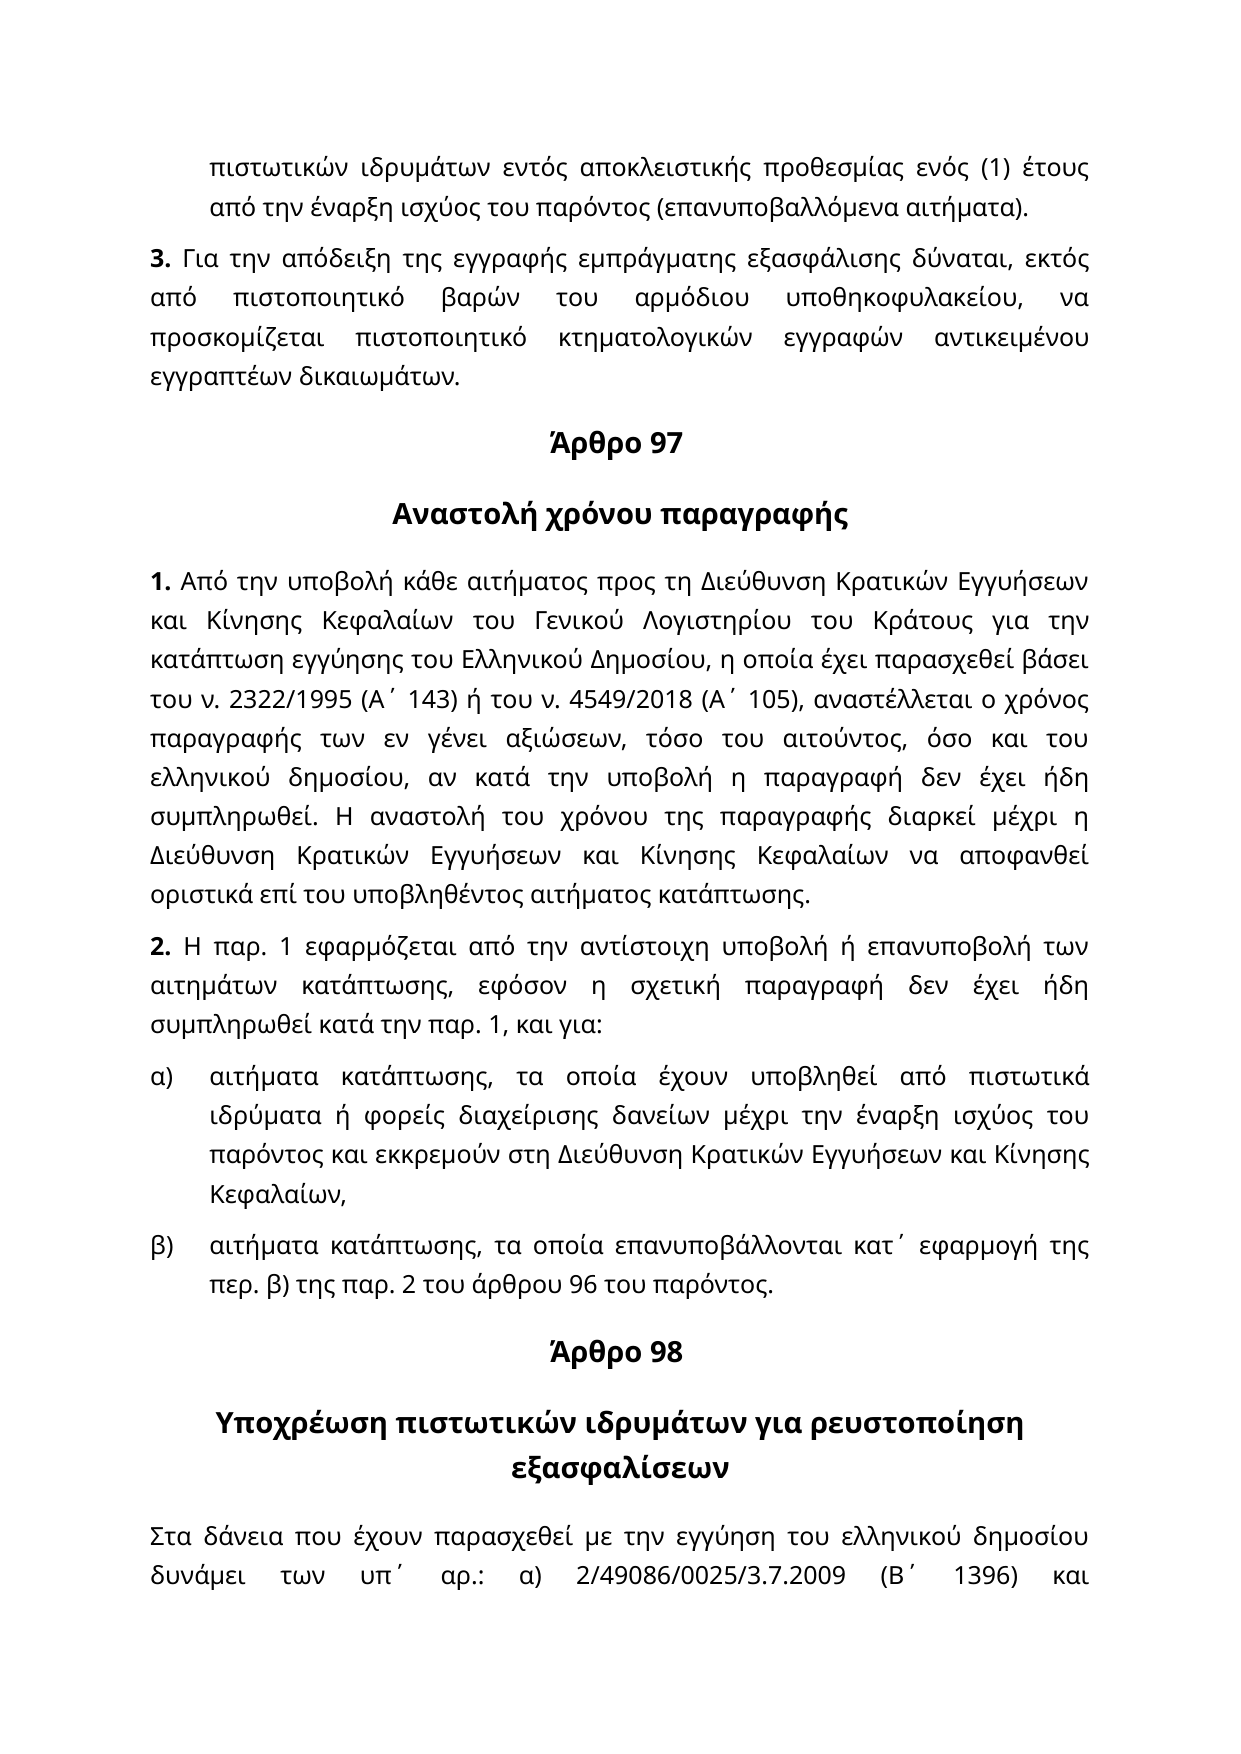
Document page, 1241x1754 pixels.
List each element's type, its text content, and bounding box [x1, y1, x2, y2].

text 1. Από την υποβολή κάθε αιτήματος προς τη Διεύθυνση Κρατικών Εγγυήσεων και Κίνησης Κεφαλαίων του Γενικού Λογιστηρίου του Κράτους για την κατάπτωση εγγύησης του Ελληνικού Δημοσίου, η οποία έχει παρασχεθεί βάσει του ν. 2322/1995 (Α΄ 143) ή του ν. 4549/2018 (Α΄ 105), αναστέλλεται ο χρόνος παραγραφής των εν γένει αξιώσεων, τόσο του αιτούντος, όσο και του ελληνικού δημοσίου, αν κατά την υποβολή η παραγραφή δεν έχει ήδη συμπληρωθεί. Η αναστολή του χρόνου της παραγραφής διαρκεί μέχρι η Διεύθυνση Κρατικών Εγγυήσεων και Κίνησης Κεφαλαίων να αποφανθεί οριστικά επί του υποβληθέντος αιτήματος κατάπτωσης. [150, 564, 1090, 911]
text 2. Η παρ. 1 εφαρμόζεται από την αντίστοιχη υποβολή ή επανυποβολή των αιτημάτων κατάπτωσης, εφόσον η σχετική παραγραφή δεν έχει ήδη συμπληρωθεί κατά την παρ. 1, και για: [150, 929, 1090, 1041]
subtitle Αναστολή χρόνου παραγραφής [150, 493, 1090, 533]
subtitle Άρθρο 97 [150, 422, 1090, 462]
list πιστωτικών ιδρυμάτων εντός αποκλειστικής προθεσμίας ενός (1) έτους από την έναρξη ισχύος του παρόντος (επανυποβαλλόμενα αιτήματα). [150, 150, 1090, 223]
subtitle Άρθρο 98 [150, 1331, 1090, 1371]
text Στα δάνεια που έχουν παρασχεθεί με την εγγύηση του ελληνικού δημοσίου δυνάμει των υπ΄ αρ.: α) 2/49086/0025/3.7.2009 (Β΄ 1396) και [150, 1518, 1090, 1591]
list β) αιτήματα κατάπτωσης, τα οποία επανυποβάλλονται κατ΄ εφαρμογή της περ. β) της παρ. 2 του άρθρου 96 του παρόντος. [150, 1228, 1090, 1301]
text 3. Για την απόδειξη της εγγραφής εμπράγματης εξασφάλισης δύναται, εκτός από πιστοποιητικό βαρών του αρμόδιου υποθηκοφυλακείου, να προσκομίζεται πιστοποιητικό κτηματολογικών εγγραφών αντικειμένου εγγραπτέων δικαιωμάτων. [150, 241, 1090, 392]
list α) αιτήματα κατάπτωσης, τα οποία έχουν υποβληθεί από πιστωτικά ιδρύματα ή φορείς διαχείρισης δανείων μέχρι την έναρξη ισχύος του παρόντος και εκκρεμούν στη Διεύθυνση Κρατικών Εγγυήσεων και Κίνησης Κεφαλαίων, [150, 1059, 1090, 1210]
subtitle Υποχρέωση πιστωτικών ιδρυμάτων για ρευστοποίηση εξασφαλίσεων [150, 1402, 1090, 1487]
